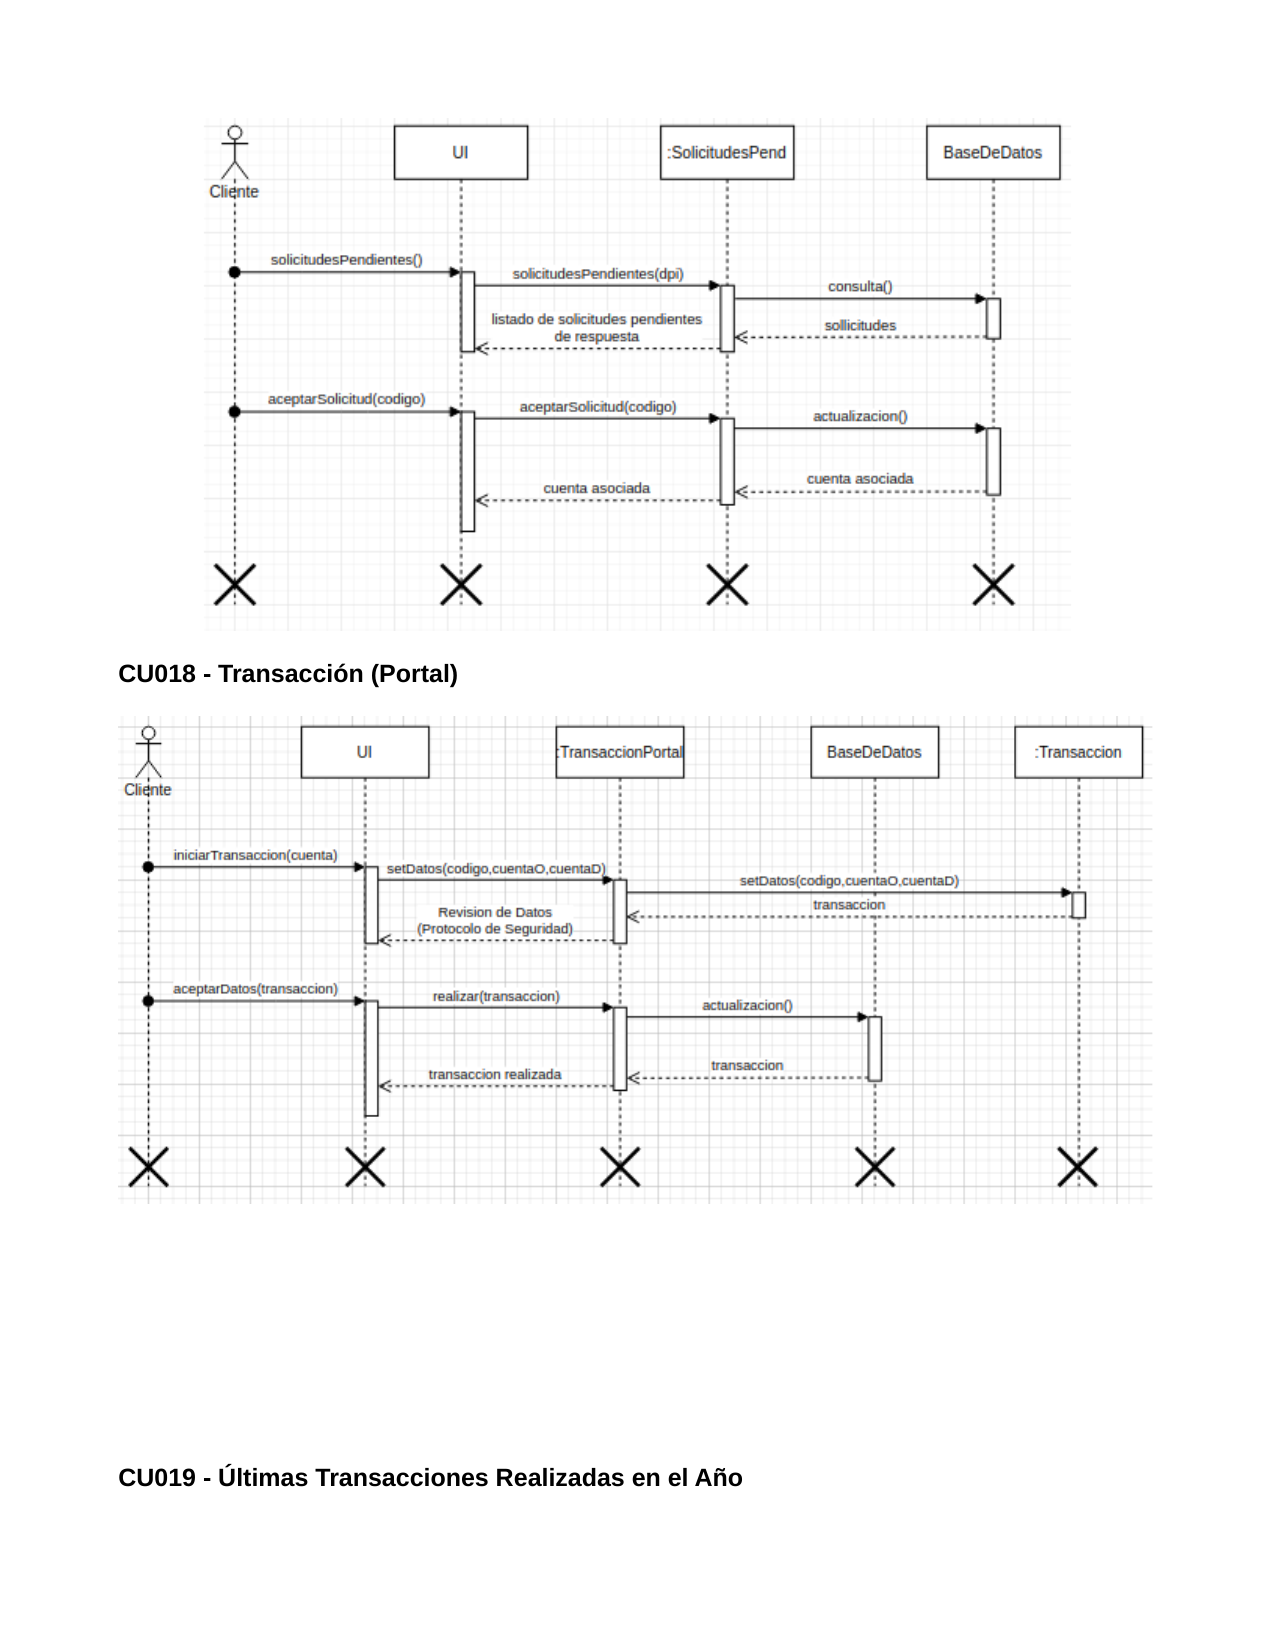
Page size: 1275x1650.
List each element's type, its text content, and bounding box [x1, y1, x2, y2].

text CU018 - Transacción (Portal) [118, 659, 1157, 688]
text CU019 - Últimas Transacciones Realizadas en el Año [118, 1463, 1157, 1491]
picture [118, 716, 1157, 1204]
picture [203, 118, 1072, 631]
